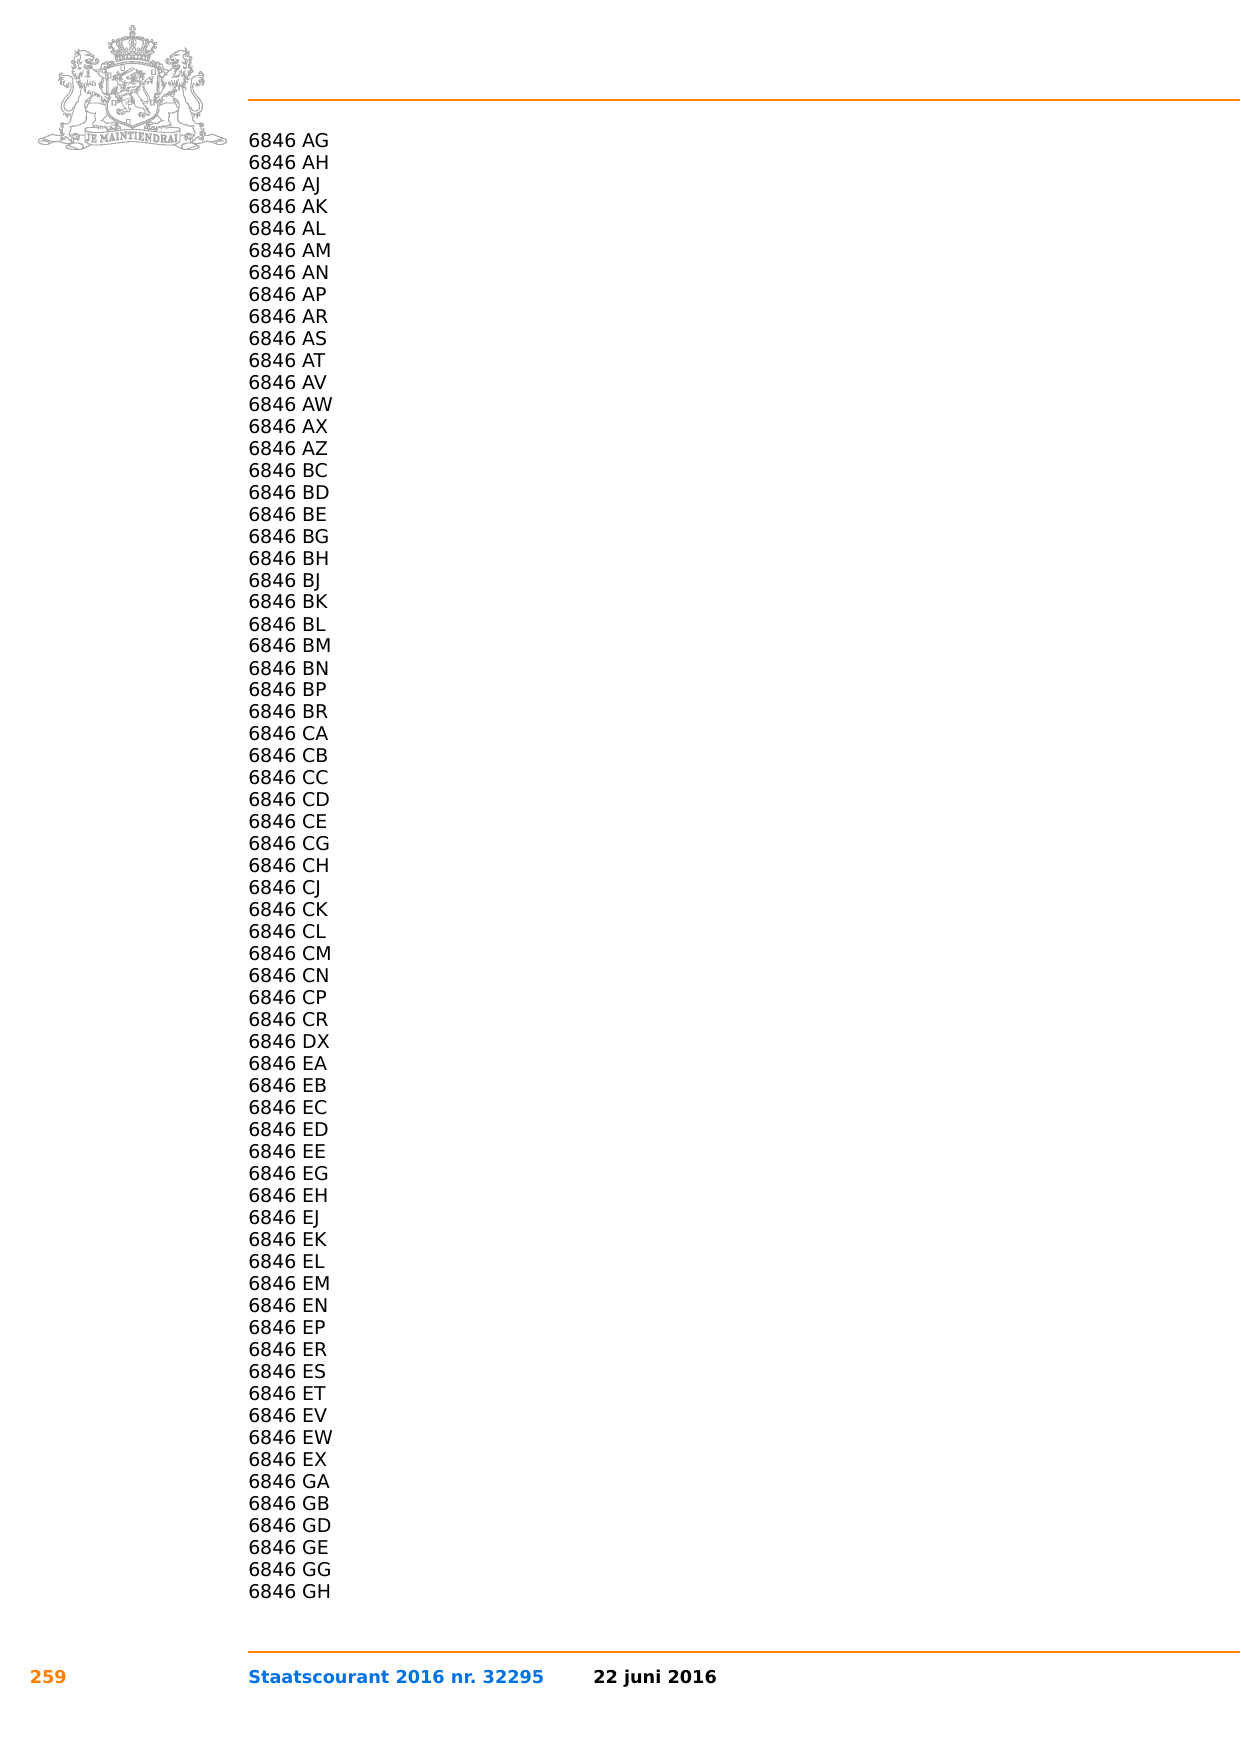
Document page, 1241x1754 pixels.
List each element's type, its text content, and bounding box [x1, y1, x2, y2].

text 6846 BN [248, 657, 1163, 679]
text 6846 EE [248, 1141, 1163, 1163]
text 6846 CH [248, 855, 1163, 877]
text 6846 AG [248, 130, 1163, 152]
text 6846 BC [248, 459, 1163, 482]
text 6846 AT [248, 350, 1163, 372]
text 6846 BK [248, 591, 1163, 613]
text 6846 EH [248, 1185, 1163, 1207]
text 6846 BR [248, 701, 1163, 723]
text 6846 AP [248, 284, 1163, 306]
text 6846 EG [248, 1163, 1163, 1185]
text 6846 CK [248, 899, 1163, 921]
text 6846 EM [248, 1273, 1163, 1295]
text 6846 AX [248, 416, 1163, 438]
text 6846 AL [248, 218, 1163, 240]
text 6846 AV [248, 372, 1163, 394]
text 6846 BH [248, 547, 1163, 569]
text 6846 EA [248, 1053, 1163, 1075]
text 6846 CC [248, 767, 1163, 789]
text 6846 BP [248, 679, 1163, 701]
text 6846 EK [248, 1229, 1163, 1251]
picture [38, 25, 227, 150]
text 6846 CL [248, 921, 1163, 943]
text 6846 AR [248, 306, 1163, 328]
text 6846 ES [248, 1361, 1163, 1383]
text 6846 ET [248, 1383, 1163, 1405]
text 6846 CG [248, 833, 1163, 855]
text 6846 BJ [248, 569, 1163, 591]
text 6846 CD [248, 789, 1163, 811]
text 6846 AW [248, 394, 1163, 416]
text 6846 CN [248, 965, 1163, 987]
text 6846 BG [248, 526, 1163, 547]
text 6846 DX [248, 1031, 1163, 1053]
text 6846 BL [248, 613, 1163, 635]
text 6846 EC [248, 1097, 1163, 1119]
text 6846 GD [248, 1514, 1163, 1537]
text 6846 AK [248, 196, 1163, 218]
text 6846 AN [248, 262, 1163, 284]
text 6846 ED [248, 1119, 1163, 1141]
text 6846 CM [248, 943, 1163, 965]
text 6846 AS [248, 328, 1163, 350]
text 6846 EB [248, 1075, 1163, 1097]
text 6846 EV [248, 1405, 1163, 1427]
text 6846 AH [248, 152, 1163, 174]
text 6846 GB [248, 1493, 1163, 1514]
text 6846 CR [248, 1009, 1163, 1031]
text 6846 EP [248, 1317, 1163, 1339]
text 6846 GG [248, 1558, 1163, 1581]
text 6846 ER [248, 1339, 1163, 1361]
text 6846 EL [248, 1251, 1163, 1273]
text 6846 GE [248, 1537, 1163, 1558]
text 6846 AM [248, 240, 1163, 262]
text 6846 AZ [248, 438, 1163, 459]
text 6846 EX [248, 1449, 1163, 1471]
text 6846 GH [248, 1581, 1163, 1602]
text 6846 BM [248, 635, 1163, 657]
text 6846 BE [248, 503, 1163, 526]
text 6846 CB [248, 745, 1163, 767]
text 6846 CJ [248, 877, 1163, 899]
text 6846 AJ [248, 174, 1163, 196]
text 6846 GA [248, 1471, 1163, 1493]
text 6846 CE [248, 811, 1163, 833]
text 6846 EN [248, 1295, 1163, 1317]
text 6846 EJ [248, 1207, 1163, 1229]
text 6846 CA [248, 723, 1163, 745]
text 6846 EW [248, 1427, 1163, 1449]
text 6846 CP [248, 987, 1163, 1009]
text 6846 BD [248, 482, 1163, 503]
